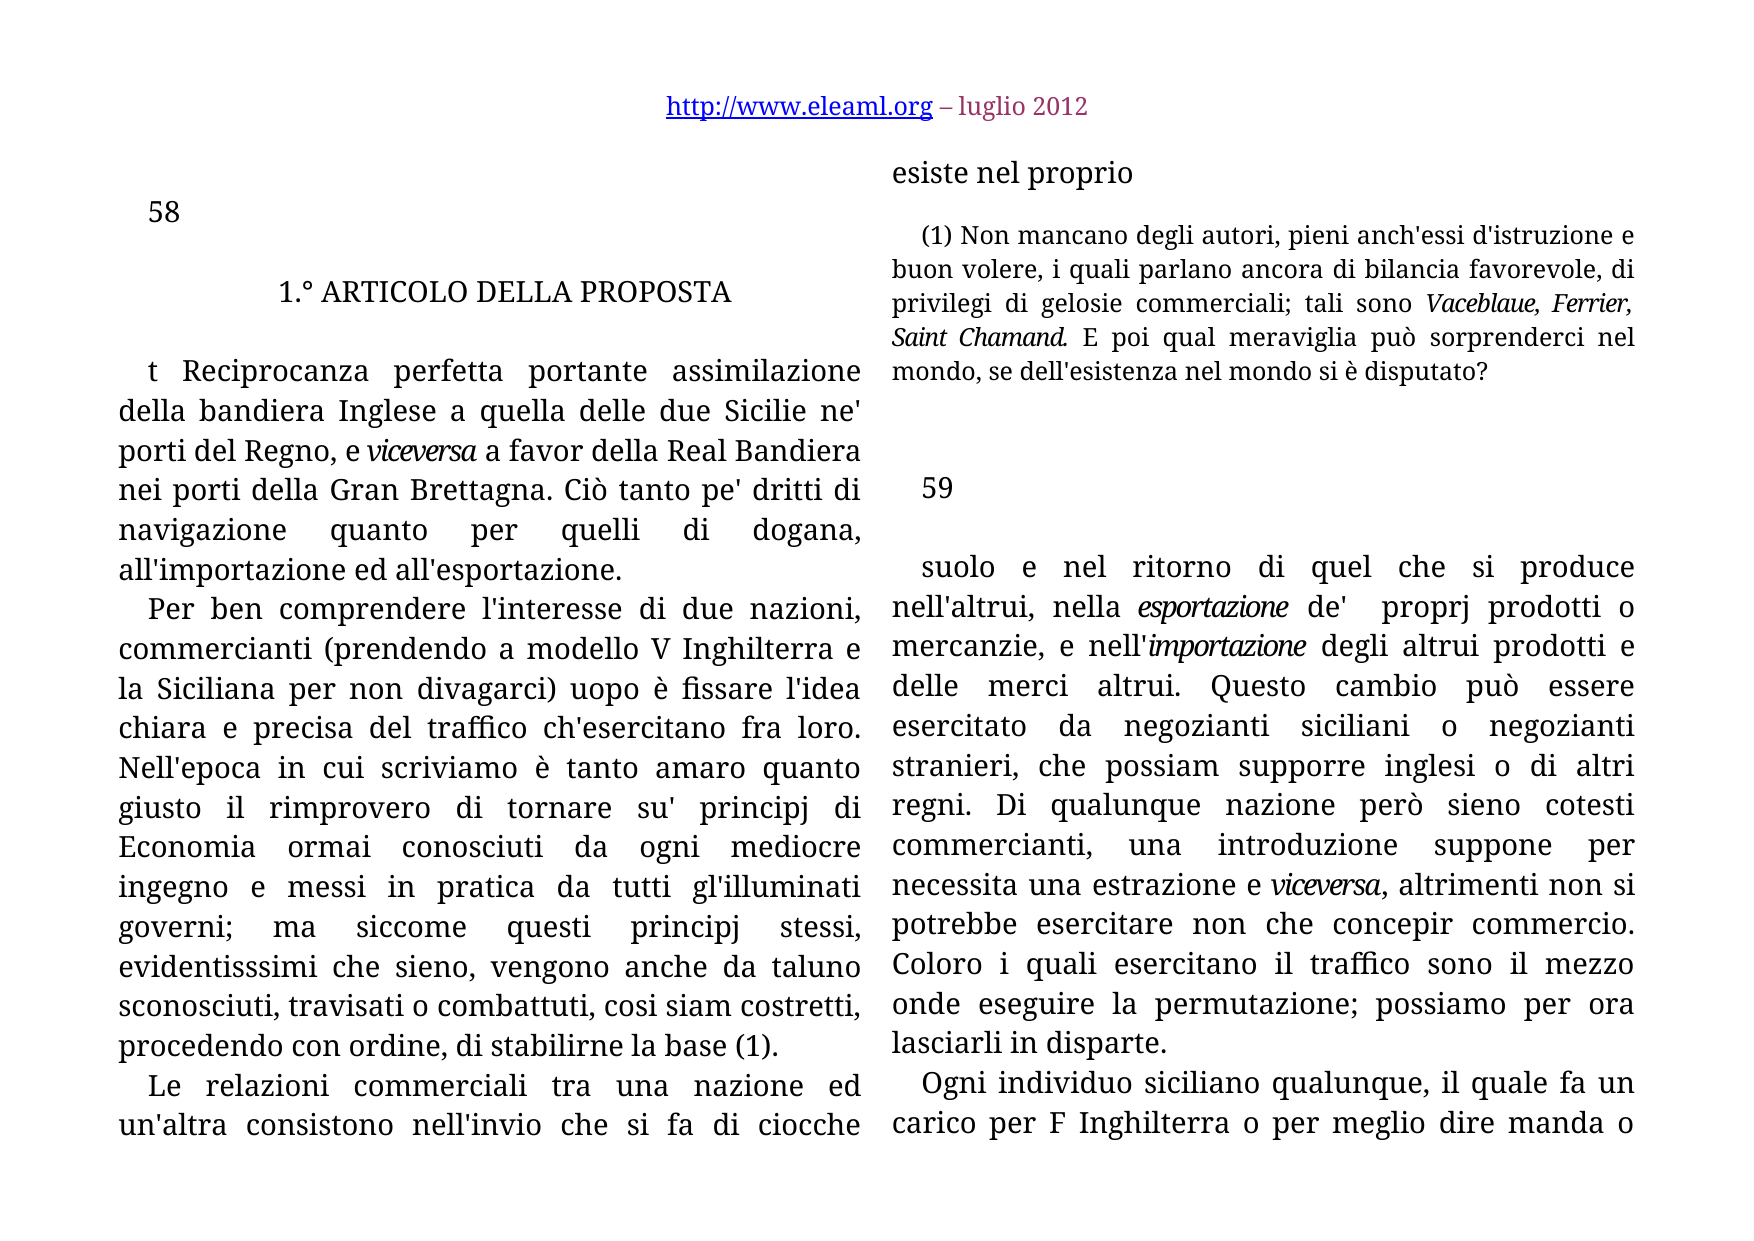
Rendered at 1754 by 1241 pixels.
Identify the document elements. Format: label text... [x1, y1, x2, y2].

text t Reciprocanza perfetta portante assimilazione della bandiera Inglese a quella delle due Sicilie ne' porti del Regno, e viceversa a favor della Real Bandiera nei porti della Gran Brettagna. Ciò tanto pe' dritti di navigazione quanto per quelli di dogana, all'importazione ed all'esportazione. [118, 351, 862, 589]
text Le relazioni commerciali tra una nazione ed un'altra consistono nell'invio che si fa di ciocche [118, 1065, 862, 1144]
text Ogni individuo siciliano qualunque, il quale fa un carico per F Inghilterra o per meglio dire manda o [892, 1062, 1636, 1142]
text 1.° ARTICOLO DELLA PROPOSTA [118, 271, 862, 311]
text (1) Non mancano degli autori, pieni anch'essi d'istruzione e buon volere, i quali parlano ancora di bilancia favorevole, di privilegi di gelosie commerciali; tali sono Vaceblaue, Ferrier, Saint Chamand. E poi qual meraviglia può sorprenderci nel mondo, se dell'esistenza nel mondo si è disputato? [892, 217, 1636, 388]
text Per ben comprendere l'interesse di due nazioni, commercianti (prendendo a modello V Inghilterra e la Siciliana per non divagarci) uopo è fissare l'idea chiara e precisa del traffico ch'esercitano fra loro. Nell'epoca in cui scriviamo è tanto amaro quanto giusto il rimprovero di tornare su' principj di Economia ormai conosciuti da ogni mediocre ingegno e messi in pratica da tutti gl'illuminati governi; ma siccome questi principj stessi, evidentisssimi che sieno, vengono anche da taluno sconosciuti, travisati o combattuti, cosi siam costretti, procedendo con ordine, di stabilirne la base (1). [118, 589, 862, 1065]
text esiste nel proprio [892, 152, 1636, 192]
text 58 [118, 192, 862, 231]
text suolo e nel ritorno di quel che si produce nell'altrui, nella esportazione de' proprj prodotti o mercanzie, e nell'importazione degli altrui prodotti e delle merci altrui. Questo cambio può essere esercitato da negozianti siciliani o negozianti stranieri, che possiam supporre inglesi o di altri regni. Di qualunque nazione però sieno cotesti commercianti, una introduzione suppone per necessita una estrazione e viceversa, altrimenti non si potrebbe esercitare non che concepir commercio. Coloro i quali esercitano il traffico sono il mezzo onde eseguire la permutazione; possiamo per ora lasciarli in disparte. [892, 546, 1636, 1062]
text 59 [892, 467, 1636, 507]
